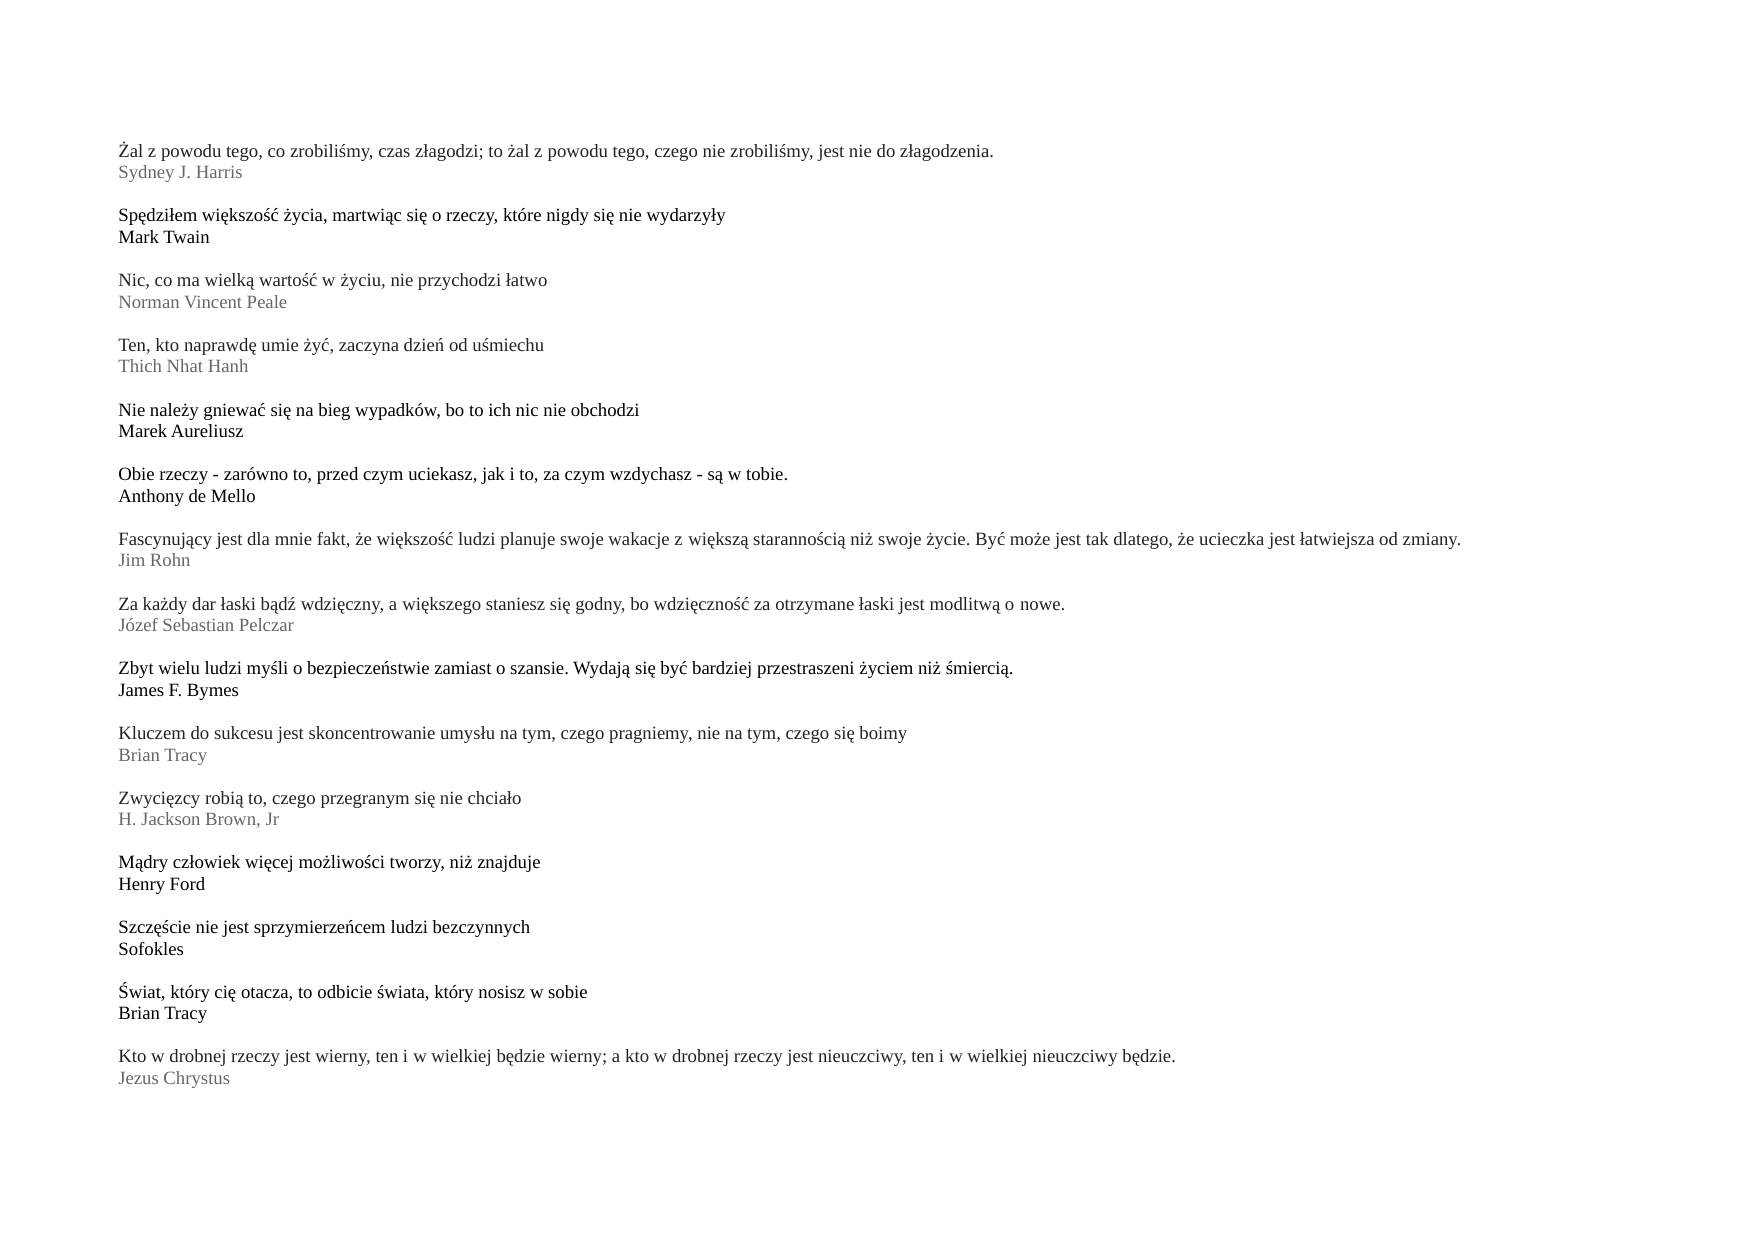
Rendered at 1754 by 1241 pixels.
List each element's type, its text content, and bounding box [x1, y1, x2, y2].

text Józef Sebastian Pelczar [118, 614, 1636, 636]
text Obie rzeczy - zarówno to, przed czym uciekasz, jak i to, za czym wzdychasz - są w tobie. [118, 463, 1636, 485]
text Szczęście nie jest sprzymierzeńcem ludzi bezczynnych [118, 916, 1636, 937]
text Brian Tracy [118, 1002, 1636, 1024]
text Sydney J. Harris [118, 161, 1636, 183]
text Jezus Chrystus [118, 1067, 1636, 1088]
text Świat, który cię otacza, to odbicie świata, który nosisz w sobie [118, 981, 1636, 1002]
text Za każdy dar łaski bądź wdzięczny, a większego staniesz się godny, bo wdzięczność za otrzymane łaski jest modlitwą o nowe. [118, 592, 1636, 614]
text Zwycięzcy robią to, czego przegranym się nie chciało [118, 787, 1636, 808]
text Jim Rohn [118, 549, 1636, 571]
text Fascynujący jest dla mnie fakt, że większość ludzi planuje swoje wakacje z większą starannością niż swoje życie. Być może jest tak dlatego, że ucieczka jest łatwiejsza od zmiany. [118, 528, 1636, 549]
text Spędziłem większość życia, martwiąc się o rzeczy, które nigdy się nie wydarzyły [118, 204, 1636, 226]
text Anthony de Mello [118, 485, 1636, 506]
text Zbyt wielu ludzi myśli o bezpieczeństwie zamiast o szansie. Wydają się być bardziej przestraszeni życiem niż śmiercią. [118, 657, 1636, 679]
text Żal z powodu tego, co zrobiliśmy, czas złagodzi; to żal z powodu tego, czego nie zrobiliśmy, jest nie do złagodzenia. [118, 140, 1636, 161]
text Thich Nhat Hanh [118, 355, 1636, 377]
text Kto w drobnej rzeczy jest wierny, ten i w wielkiej będzie wierny; a kto w drobnej rzeczy jest nieuczciwy, ten i w wielkiej nieuczciwy będzie. [118, 1045, 1636, 1067]
text H. Jackson Brown, Jr [118, 808, 1636, 830]
text Mark Twain [118, 226, 1636, 247]
text Sofokles [118, 937, 1636, 959]
text Mądry człowiek więcej możliwości tworzy, niż znajduje [118, 851, 1636, 873]
text Brian Tracy [118, 743, 1636, 765]
text Ten, kto naprawdę umie żyć, zaczyna dzień od uśmiechu [118, 334, 1636, 355]
text Norman Vincent Peale [118, 291, 1636, 312]
text Henry Ford [118, 873, 1636, 894]
text James F. Bymes [118, 679, 1636, 700]
text Kluczem do sukcesu jest skoncentrowanie umysłu na tym, czego pragniemy, nie na tym, czego się boimy [118, 722, 1636, 743]
text Nic, co ma wielką wartość w życiu, nie przychodzi łatwo [118, 269, 1636, 291]
text Nie należy gniewać się na bieg wypadków, bo to ich nic nie obchodzi [118, 398, 1636, 420]
text Marek Aureliusz [118, 420, 1636, 442]
